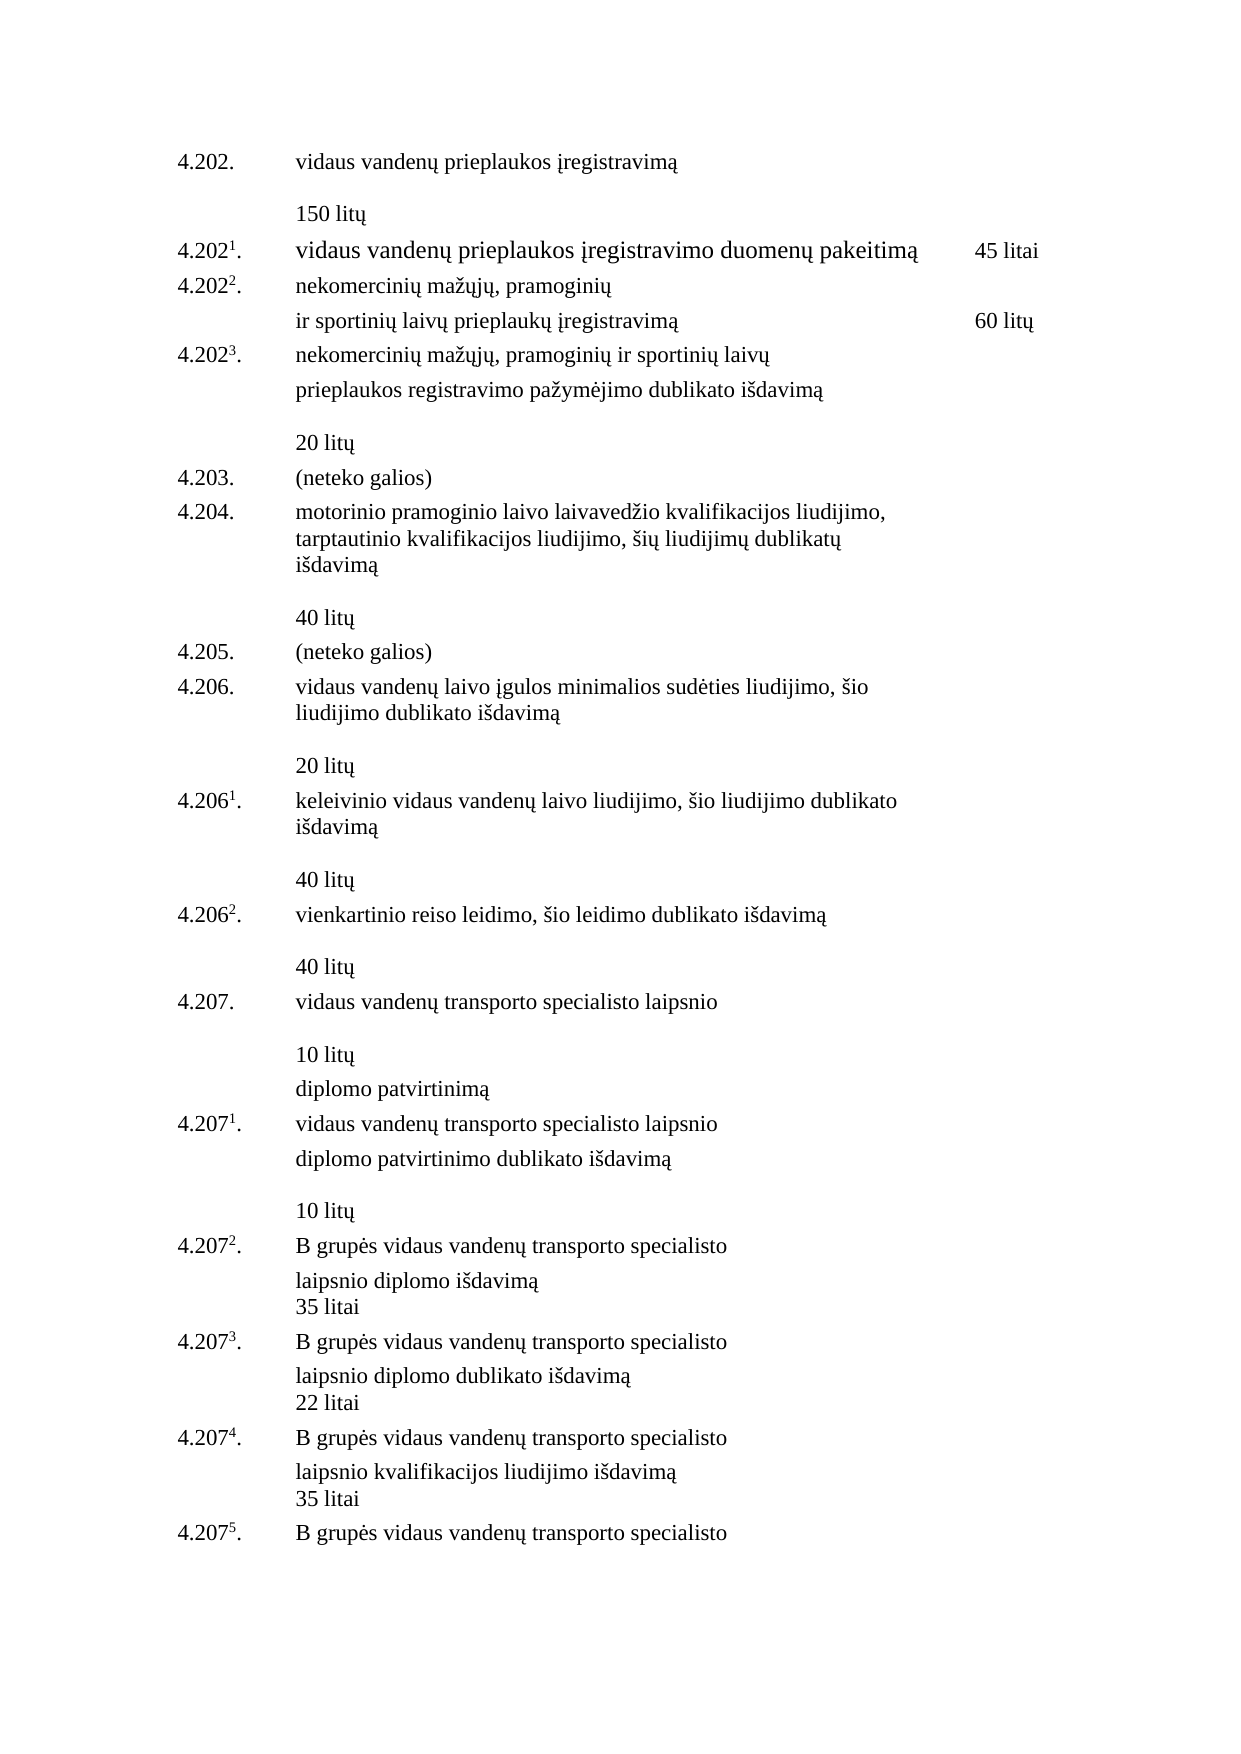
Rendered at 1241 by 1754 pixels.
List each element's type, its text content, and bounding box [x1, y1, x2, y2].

text diplomo patvirtinimą [295, 1075, 945, 1102]
text 4.206. vidaus vandenų laivo įgulos minimalios sudėties liudijimo, šio liudijimo dublikato išdavimą 20 litų [177, 673, 945, 778]
text ir sportinių laivų prieplaukų įregistravimą 60 litų [177, 307, 1122, 333]
text 4.2021. vidaus vandenų prieplaukos įregistravimo duomenų pakeitimą 45 litai [177, 235, 1122, 264]
text 4.2073. B grupės vidaus vandenų transporto specialisto [177, 1328, 1122, 1354]
text prieplaukos registravimo pažymėjimo dublikato išdavimą 20 litų [295, 376, 945, 455]
text 4.2061. keleivinio vidaus vandenų laivo liudijimo, šio liudijimo dublikato išdavimą 40 litų [177, 787, 945, 892]
text 4.2071. vidaus vandenų transporto specialisto laipsnio [177, 1110, 1122, 1136]
text 4.202. vidaus vandenų prieplaukos įregistravimą 150 litų [177, 148, 945, 227]
text laipsnio diplomo išdavimą 35 litai [177, 1267, 945, 1319]
text 4.204. motorinio pramoginio laivo laivavedžio kvalifikacijos liudijimo, tarptautinio kvalifikacijos liudijimo, šių liudijimų dublikatų išdavimą 40 litų [177, 498, 924, 630]
text 4.205. (neteko galios) [177, 638, 945, 665]
text diplomo patvirtinimo dublikato išdavimą 10 litų [295, 1145, 945, 1224]
text 4.2074. B grupės vidaus vandenų transporto specialisto [177, 1424, 1122, 1450]
text 4.203. (neteko galios) [177, 464, 945, 490]
text 4.2072. B grupės vidaus vandenų transporto specialisto [177, 1232, 1122, 1258]
text 4.2062. vienkartinio reiso leidimo, šio leidimo dublikato išdavimą 40 litų [177, 901, 945, 980]
text 4.2075. B grupės vidaus vandenų transporto specialisto [177, 1519, 1122, 1546]
text 4.207. vidaus vandenų transporto specialisto laipsnio 10 litų [177, 988, 945, 1067]
text laipsnio kvalifikacijos liudijimo išdavimą 35 litai [177, 1458, 945, 1511]
text 4.2023. nekomercinių mažųjų, pramoginių ir sportinių laivų [177, 342, 1122, 368]
text laipsnio diplomo dublikato išdavimą 22 litai [177, 1363, 945, 1415]
text 4.2022. nekomercinių mažųjų, pramoginių [177, 272, 1122, 298]
